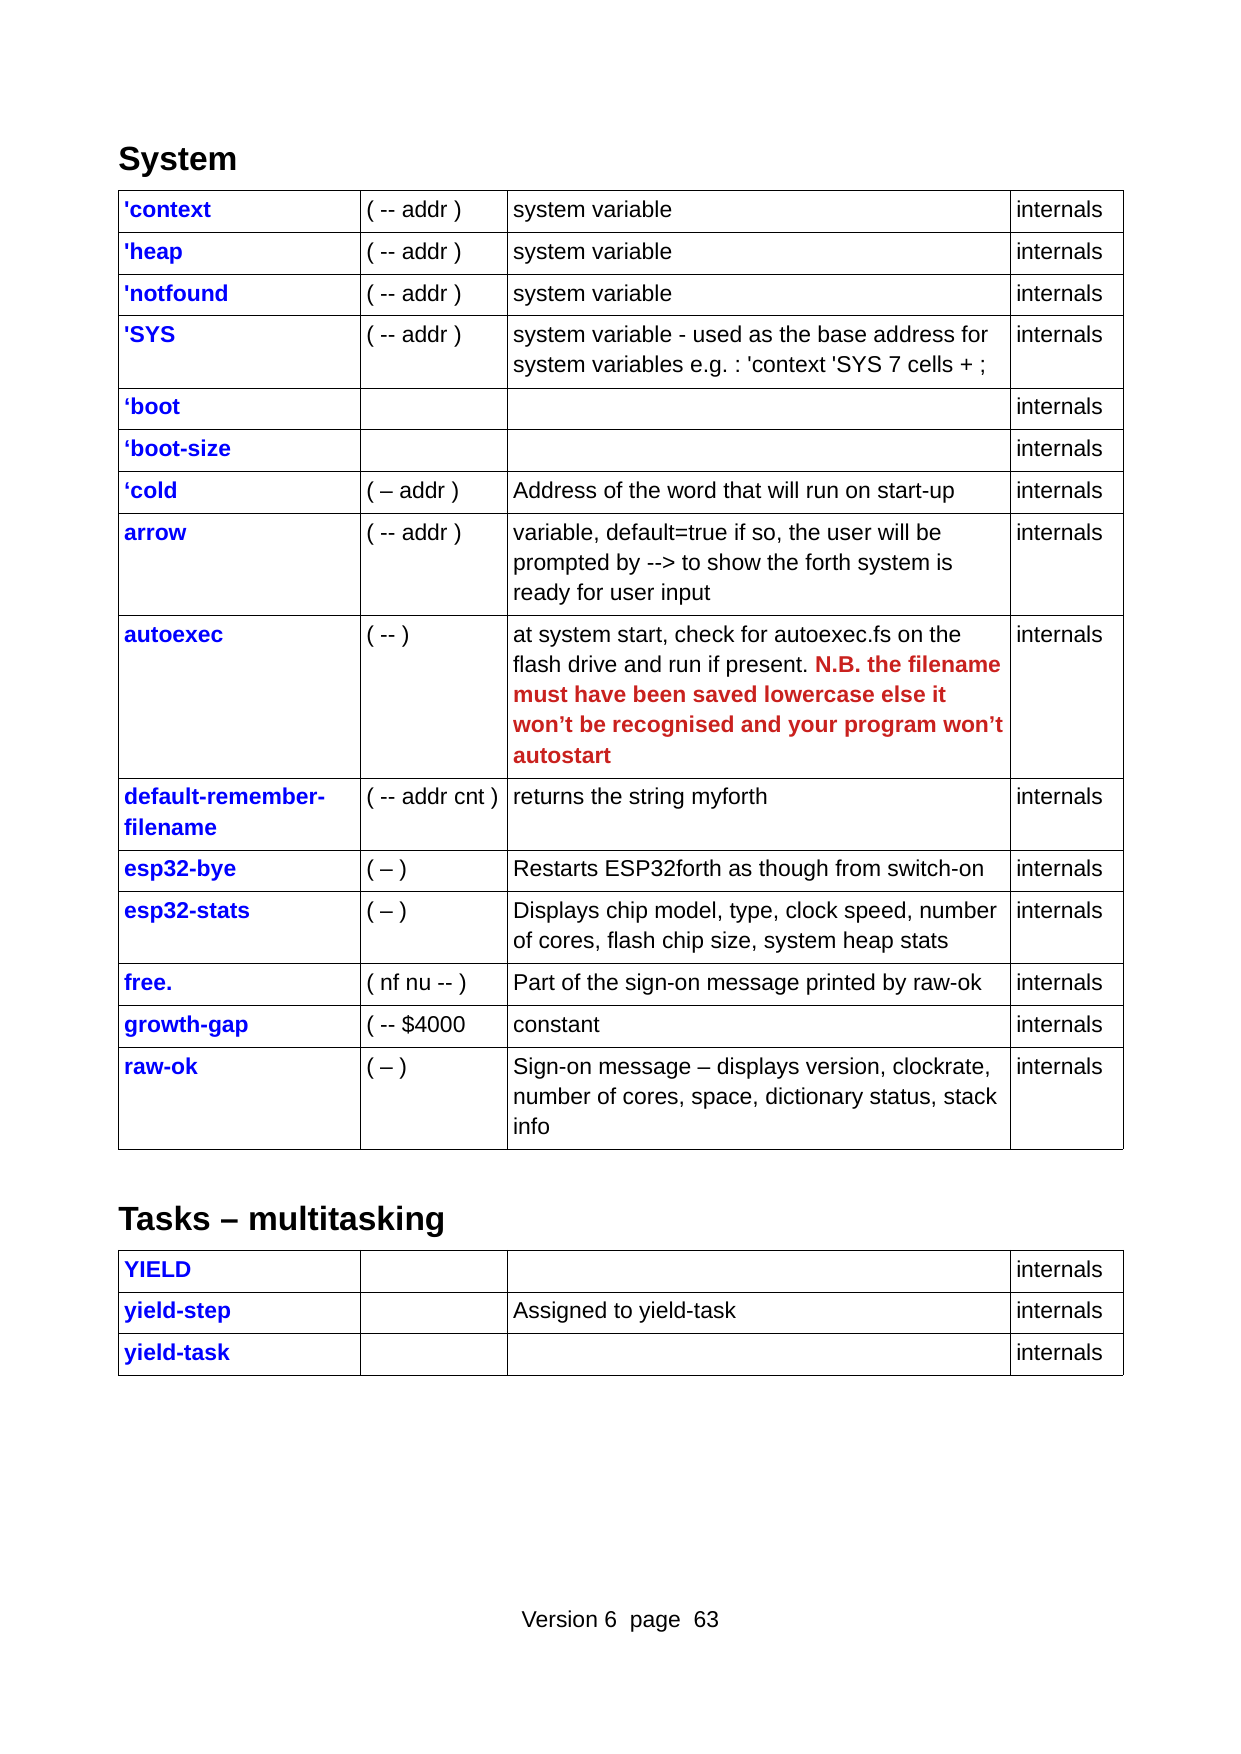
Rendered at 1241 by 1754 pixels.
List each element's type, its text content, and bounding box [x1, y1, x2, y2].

table_cell growth-gap [119, 1006, 360, 1047]
table_cell [508, 430, 1010, 471]
table_cell internals [1011, 233, 1123, 274]
table_cell arrow [119, 514, 360, 615]
table_cell [508, 1334, 1010, 1375]
table_cell ‘boot [119, 389, 360, 429]
table_cell internals [1011, 275, 1123, 315]
table_header internals [1011, 1251, 1123, 1292]
table_cell internals [1011, 964, 1123, 1005]
table_cell internals [1011, 1006, 1123, 1047]
subtitle System [118, 139, 1122, 178]
table_cell 'heap [119, 233, 360, 274]
table_cell ( -- addr ) [361, 275, 507, 315]
table_cell ‘cold [119, 472, 360, 513]
table_cell Sign-on message – displays version, clockrate, number of cores, space, dictionary status, stack info [508, 1048, 1010, 1149]
table_cell esp32-stats [119, 892, 360, 963]
table_cell ( -- ) [361, 616, 507, 777]
table_cell internals [1011, 316, 1123, 387]
table_header internals [1011, 191, 1123, 232]
table_cell internals [1011, 779, 1123, 849]
table_header ( -- addr ) [361, 191, 507, 232]
table_header 'context [119, 191, 360, 232]
table_header system variable [508, 191, 1010, 232]
table_header [361, 1251, 507, 1292]
table_cell constant [508, 1006, 1010, 1047]
table_cell system variable [508, 275, 1010, 315]
table_cell Part of the sign-on message printed by raw-ok [508, 964, 1010, 1005]
table_cell ( -- addr cnt ) [361, 779, 507, 849]
table_cell autoexec [119, 616, 360, 777]
table_cell yield-step [119, 1293, 360, 1333]
table_cell Address of the word that will run on start-up [508, 472, 1010, 513]
table_cell internals [1011, 389, 1123, 429]
table_cell Displays chip model, type, clock speed, number of cores, flash chip size, system heap stats [508, 892, 1010, 963]
table_cell system variable - used as the base address for system variables e.g. : 'context 'SYS 7 cells + ; [508, 316, 1010, 387]
table_cell ( – ) [361, 851, 507, 891]
table_cell [361, 1334, 507, 1375]
table_cell free. [119, 964, 360, 1005]
table_cell internals [1011, 1293, 1123, 1333]
table_cell esp32-bye [119, 851, 360, 891]
table_cell [361, 1293, 507, 1333]
table_cell ( -- $4000 [361, 1006, 507, 1047]
table_cell internals [1011, 1334, 1123, 1375]
table_cell 'SYS [119, 316, 360, 387]
table_cell returns the string myforth [508, 779, 1010, 849]
table_cell ( nf nu -- ) [361, 964, 507, 1005]
table_cell ( -- addr ) [361, 316, 507, 387]
table_cell raw-ok [119, 1048, 360, 1149]
table_cell ( -- addr ) [361, 514, 507, 615]
table_cell internals [1011, 616, 1123, 777]
table_cell internals [1011, 472, 1123, 513]
table_header YIELD [119, 1251, 360, 1292]
table_cell Assigned to yield-task [508, 1293, 1010, 1333]
table_cell ( – ) [361, 892, 507, 963]
table_cell Restarts ESP32forth as though from switch-on [508, 851, 1010, 891]
table_cell at system start, check for autoexec.fs on the flash drive and run if present. N.B. the filename must have been saved lowercase else it won’t be recognised and your program won’t autostart [508, 616, 1010, 777]
table_cell internals [1011, 430, 1123, 471]
table_cell ( – ) [361, 1048, 507, 1149]
table_cell yield-task [119, 1334, 360, 1375]
table_cell 'notfound [119, 275, 360, 315]
table_cell internals [1011, 892, 1123, 963]
table_cell internals [1011, 851, 1123, 891]
subtitle Tasks – multitasking [118, 1199, 1122, 1237]
table_cell default-remember-filename [119, 779, 360, 849]
table_cell variable, default=true if so, the user will be prompted by --> to show the forth system is ready for user input [508, 514, 1010, 615]
table_cell ( -- addr ) [361, 233, 507, 274]
table_cell [508, 389, 1010, 429]
table_cell system variable [508, 233, 1010, 274]
table_cell ( – addr ) [361, 472, 507, 513]
table_cell ‘boot-size [119, 430, 360, 471]
table_cell internals [1011, 514, 1123, 615]
table_header [508, 1251, 1010, 1292]
table_cell [361, 430, 507, 471]
table_cell [361, 389, 507, 429]
table_cell internals [1011, 1048, 1123, 1149]
